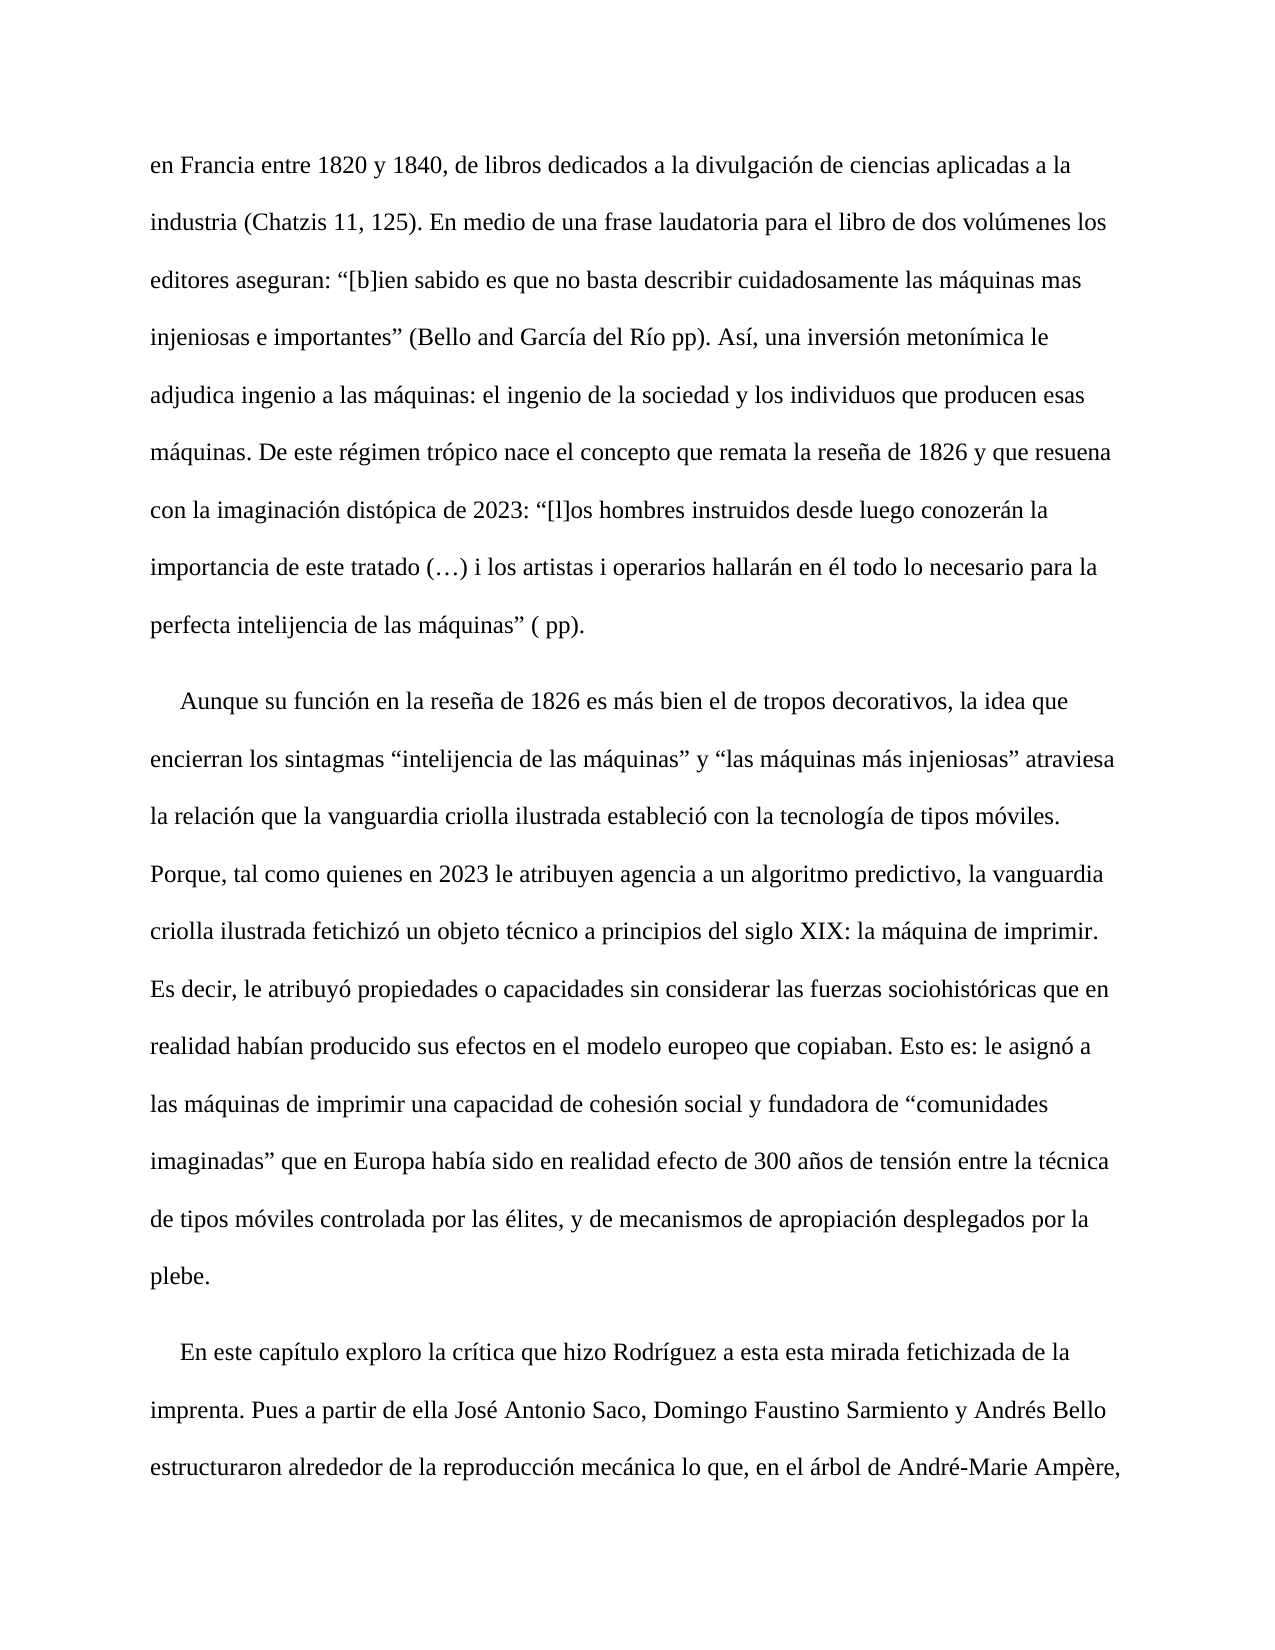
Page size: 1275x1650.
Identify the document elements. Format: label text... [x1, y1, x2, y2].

text Aunque su función en la reseña de 1826 es más bien el de tropos decorativos, la idea que encierran los sintagmas “intelijencia de las máquinas” y “las máquinas más injeniosas” atraviesa la relación que la vanguardia criolla ilustrada estableció con la tecnología de tipos móviles. Porque, tal como quienes en 2023 le atribuyen agencia a un algoritmo predictivo, la vanguardia criolla ilustrada fetichizó un objeto técnico a principios del siglo XIX: la máquina de imprimir. Es decir, le atribuyó propiedades o capacidades sin considerar las fuerzas sociohistóricas que en realidad habían producido sus efectos en el modelo europeo que copiaban. Esto es: le asignó a las máquinas de imprimir una capacidad de cohesión social y fundadora de “comunidades imaginadas” que en Europa había sido en realidad efecto de 300 años de tensión entre la técnica de tipos móviles controlada por las élites, y de mecanismos de apropiación desplegados por la plebe. [150, 686, 1125, 1290]
text En este capítulo exploro la crítica que hizo Rodríguez a esta esta mirada fetichizada de la imprenta. Pues a partir de ella José Antonio Saco, Domingo Faustino Sarmiento y Andrés Bello estructuraron alrededor de la reproducción mecánica lo que, en el árbol de André-Marie Ampère, [150, 1337, 1125, 1481]
text en Francia entre 1820 y 1840, de libros dedicados a la divulgación de ciencias aplicadas a la industria (Chatzis 11, 125). En medio de una frase laudatoria para el libro de dos volúmenes los editores aseguran: “[b]ien sabido es que no basta describir cuidadosamente las máquinas mas injeniosas e importantes” (Bello and García del Río pp). Así, una inversión metonímica le adjudica ingenio a las máquinas: el ingenio de la sociedad y los individuos que producen esas máquinas. De este régimen trópico nace el concepto que remata la reseña de 1826 y que resuena con la imaginación distópica de 2023: “[l]os hombres instruidos desde luego conozerán la importancia de este tratado (…) i los artistas i operarios hallarán en él todo lo necesario para la perfecta intelijencia de las máquinas” ( pp). [150, 150, 1125, 639]
